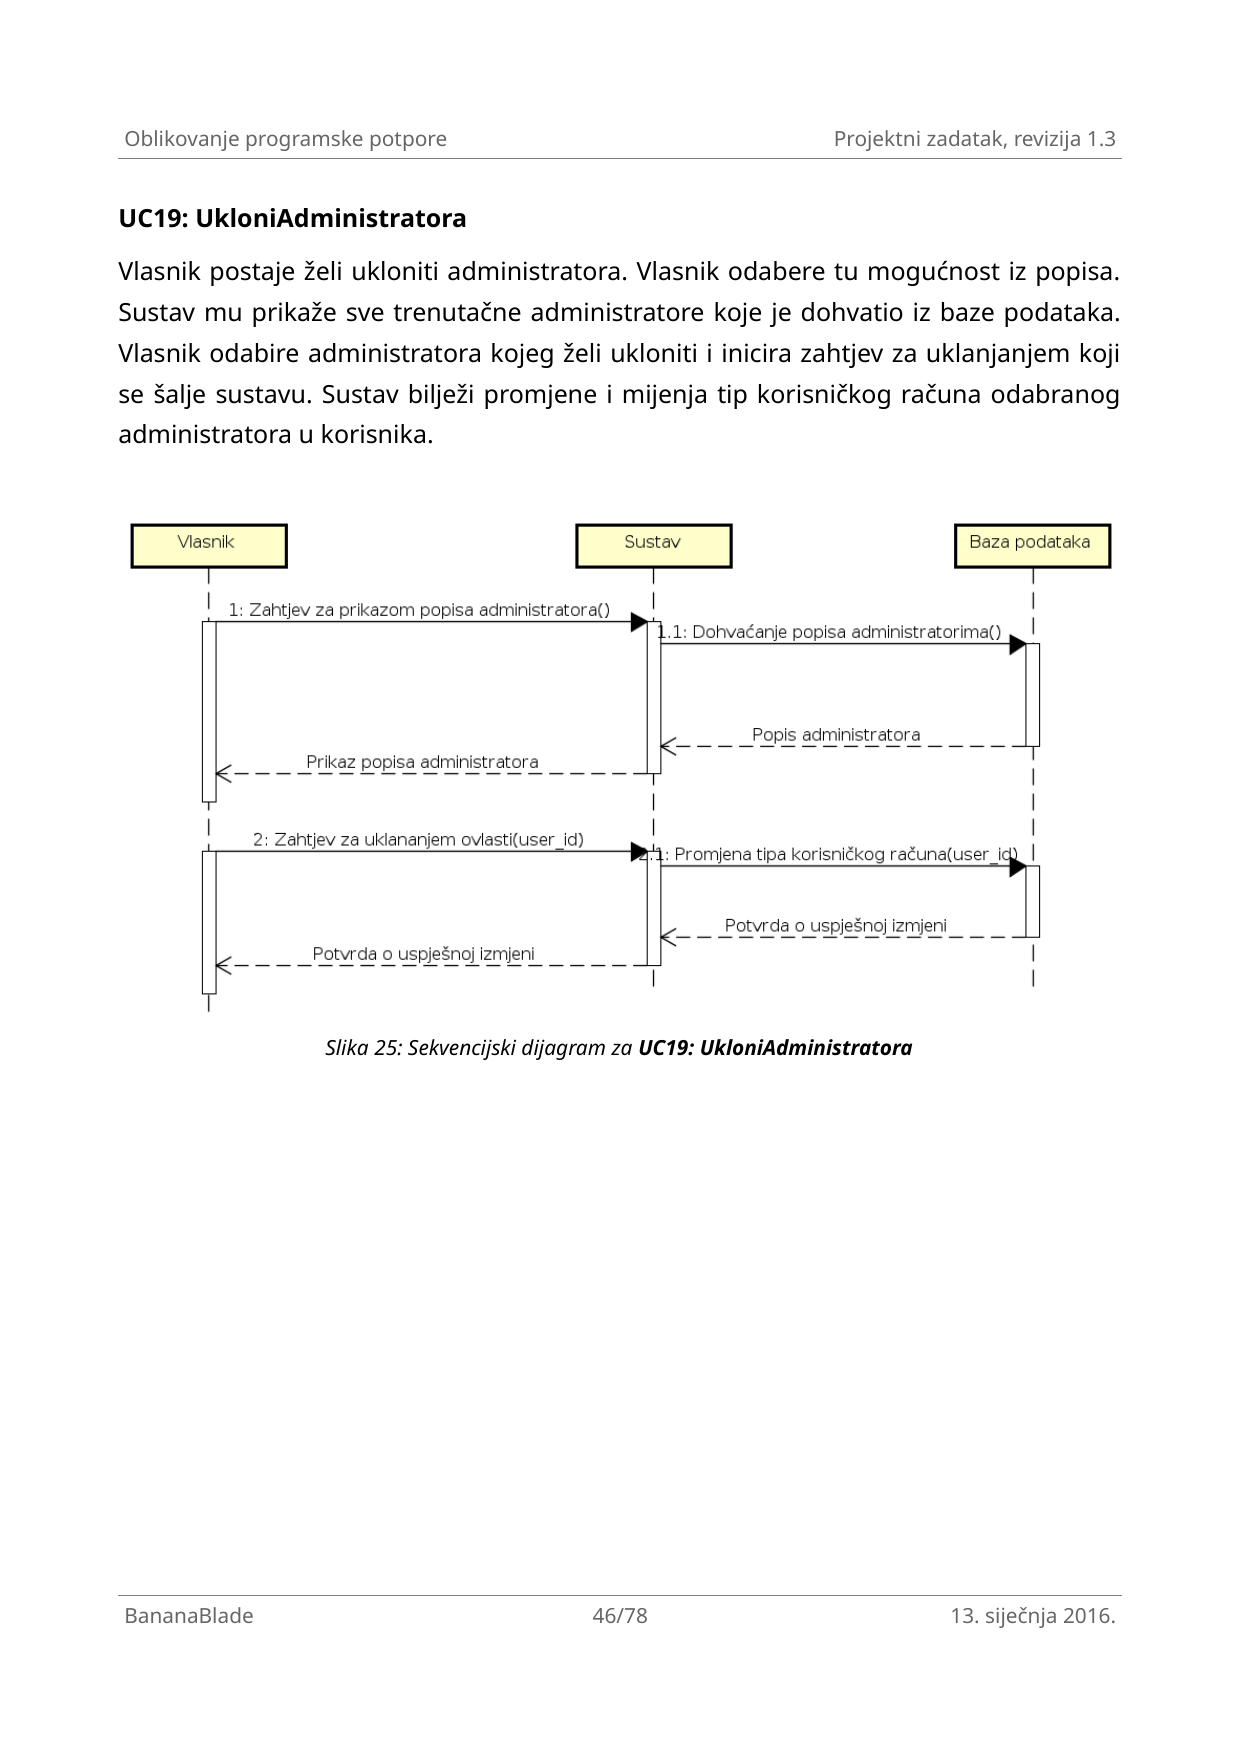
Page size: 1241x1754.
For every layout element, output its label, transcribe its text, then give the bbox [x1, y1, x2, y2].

text Slika 25: Sekvencijski dijagram za UC19: UkloniAdministratora [118, 1028, 1122, 1062]
subtitle UC19: UkloniAdministratora [118, 201, 1122, 234]
text Vlasnik postaje želi ukloniti administratora. Vlasnik odabere tu mogućnost iz popisa. Sustav mu prikaže sve trenutačne administratore koje je dohvatio iz baze podataka. Vlasnik odabire administratora kojeg želi ukloniti i inicira zahtjev za uklanjanjem koji se šalje sustavu. Sustav bilježi promjene i mijenja tip korisničkog računa odabranog administratora u korisnika. [118, 254, 1122, 451]
picture [118, 511, 1123, 1028]
